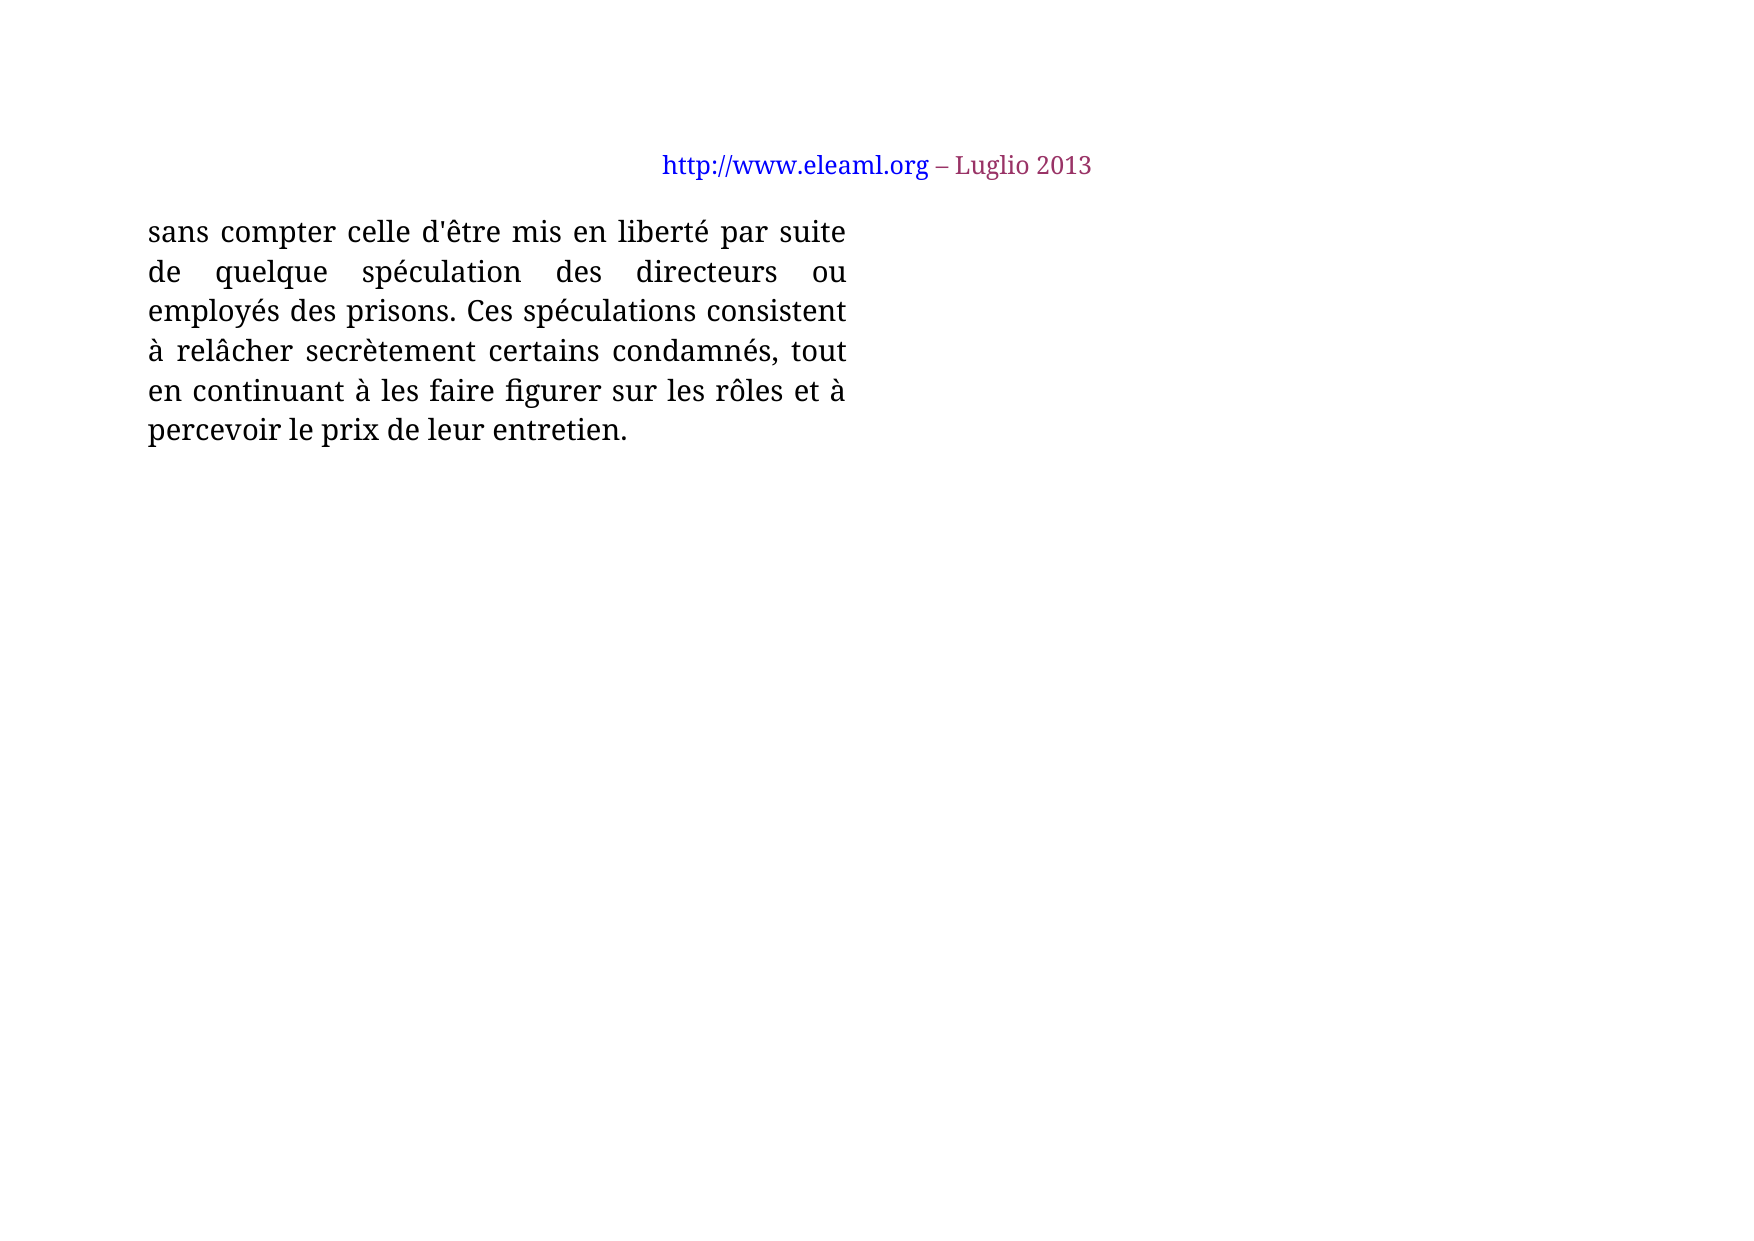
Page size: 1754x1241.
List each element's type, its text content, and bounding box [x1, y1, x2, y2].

text sans compter celle d'être mis en liberté par suite de quelque spéculation des directeurs ou employés des prisons. Ces spéculations consistent à relâcher secrètement certains condamnés, tout en continuant à les faire figurer sur les rôles et à percevoir le prix de leur entretien. [148, 211, 847, 449]
